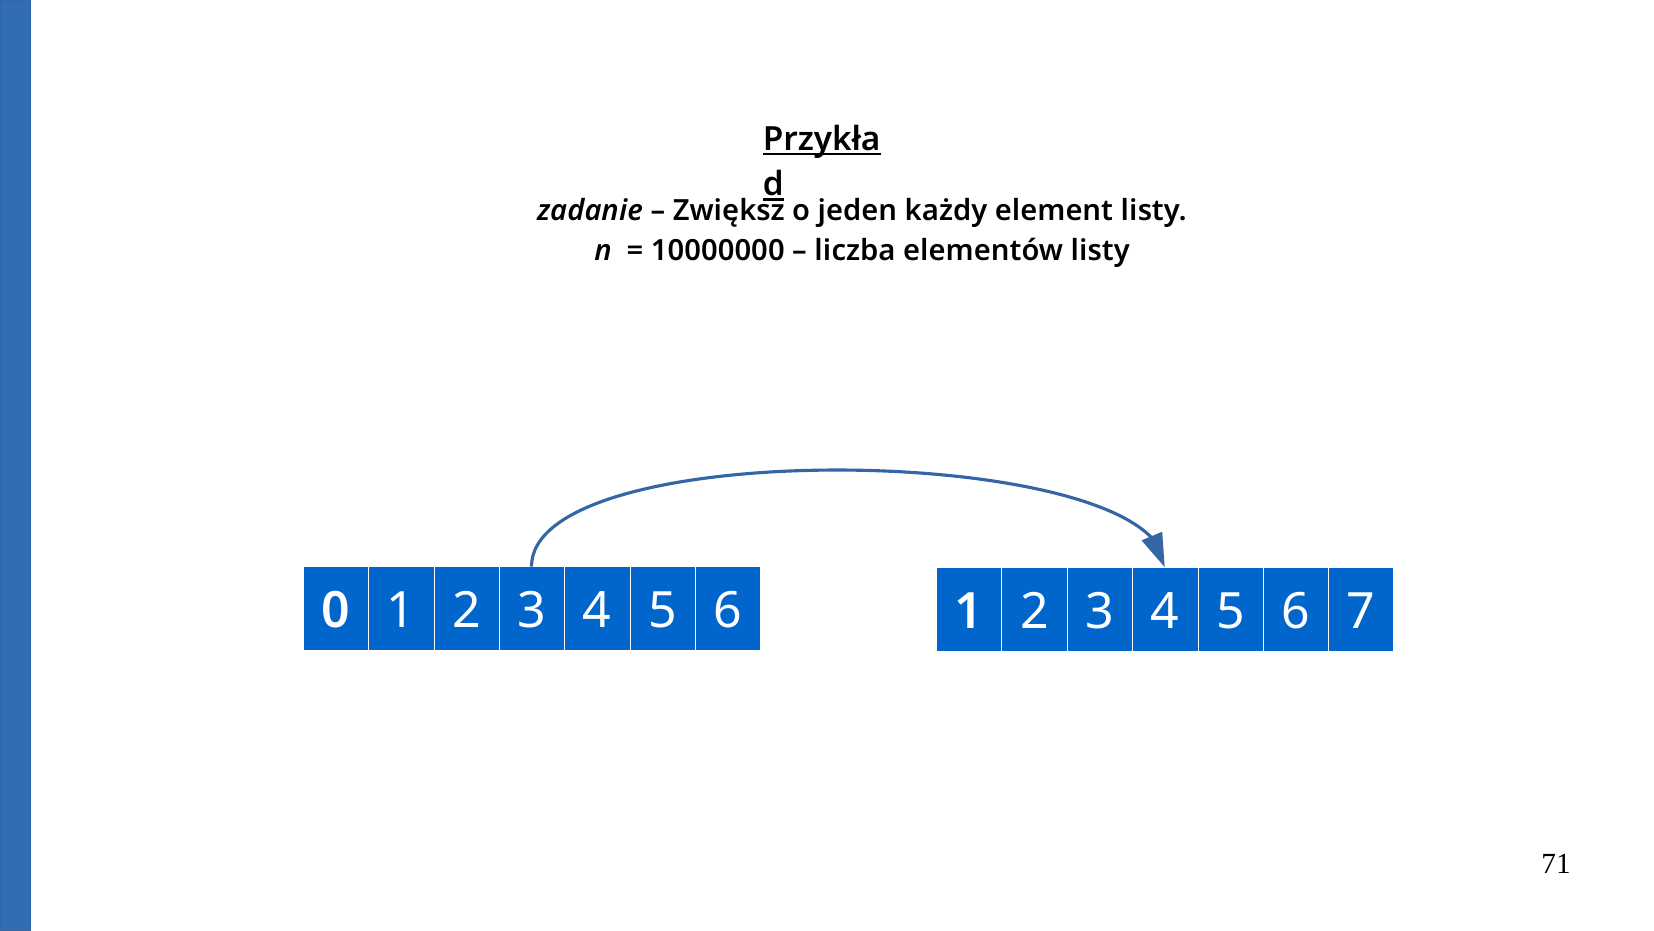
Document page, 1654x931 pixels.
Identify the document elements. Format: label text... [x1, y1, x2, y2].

text_box [0, 0, 31, 931]
text_box zadanie – Zwiększ o jeden każdy element listy. n = 10000000 – liczba elementów listy [522, 182, 1132, 271]
table_header 1 [369, 567, 434, 650]
table_header 1 [937, 568, 1001, 651]
table_header 6 [1264, 568, 1328, 651]
table_header 2 [435, 567, 499, 650]
table_header 2 [1002, 568, 1067, 651]
text_box Przykład [748, 107, 906, 167]
table_header 7 [1329, 568, 1393, 651]
table_header 0 [304, 567, 368, 650]
table_header 5 [631, 567, 695, 650]
table_header 4 [565, 567, 630, 650]
table_header 3 [1068, 568, 1132, 651]
table_header 6 [696, 567, 760, 650]
table_header 3 [500, 567, 564, 650]
table_header 4 [1133, 568, 1198, 651]
table_header 5 [1199, 568, 1263, 651]
